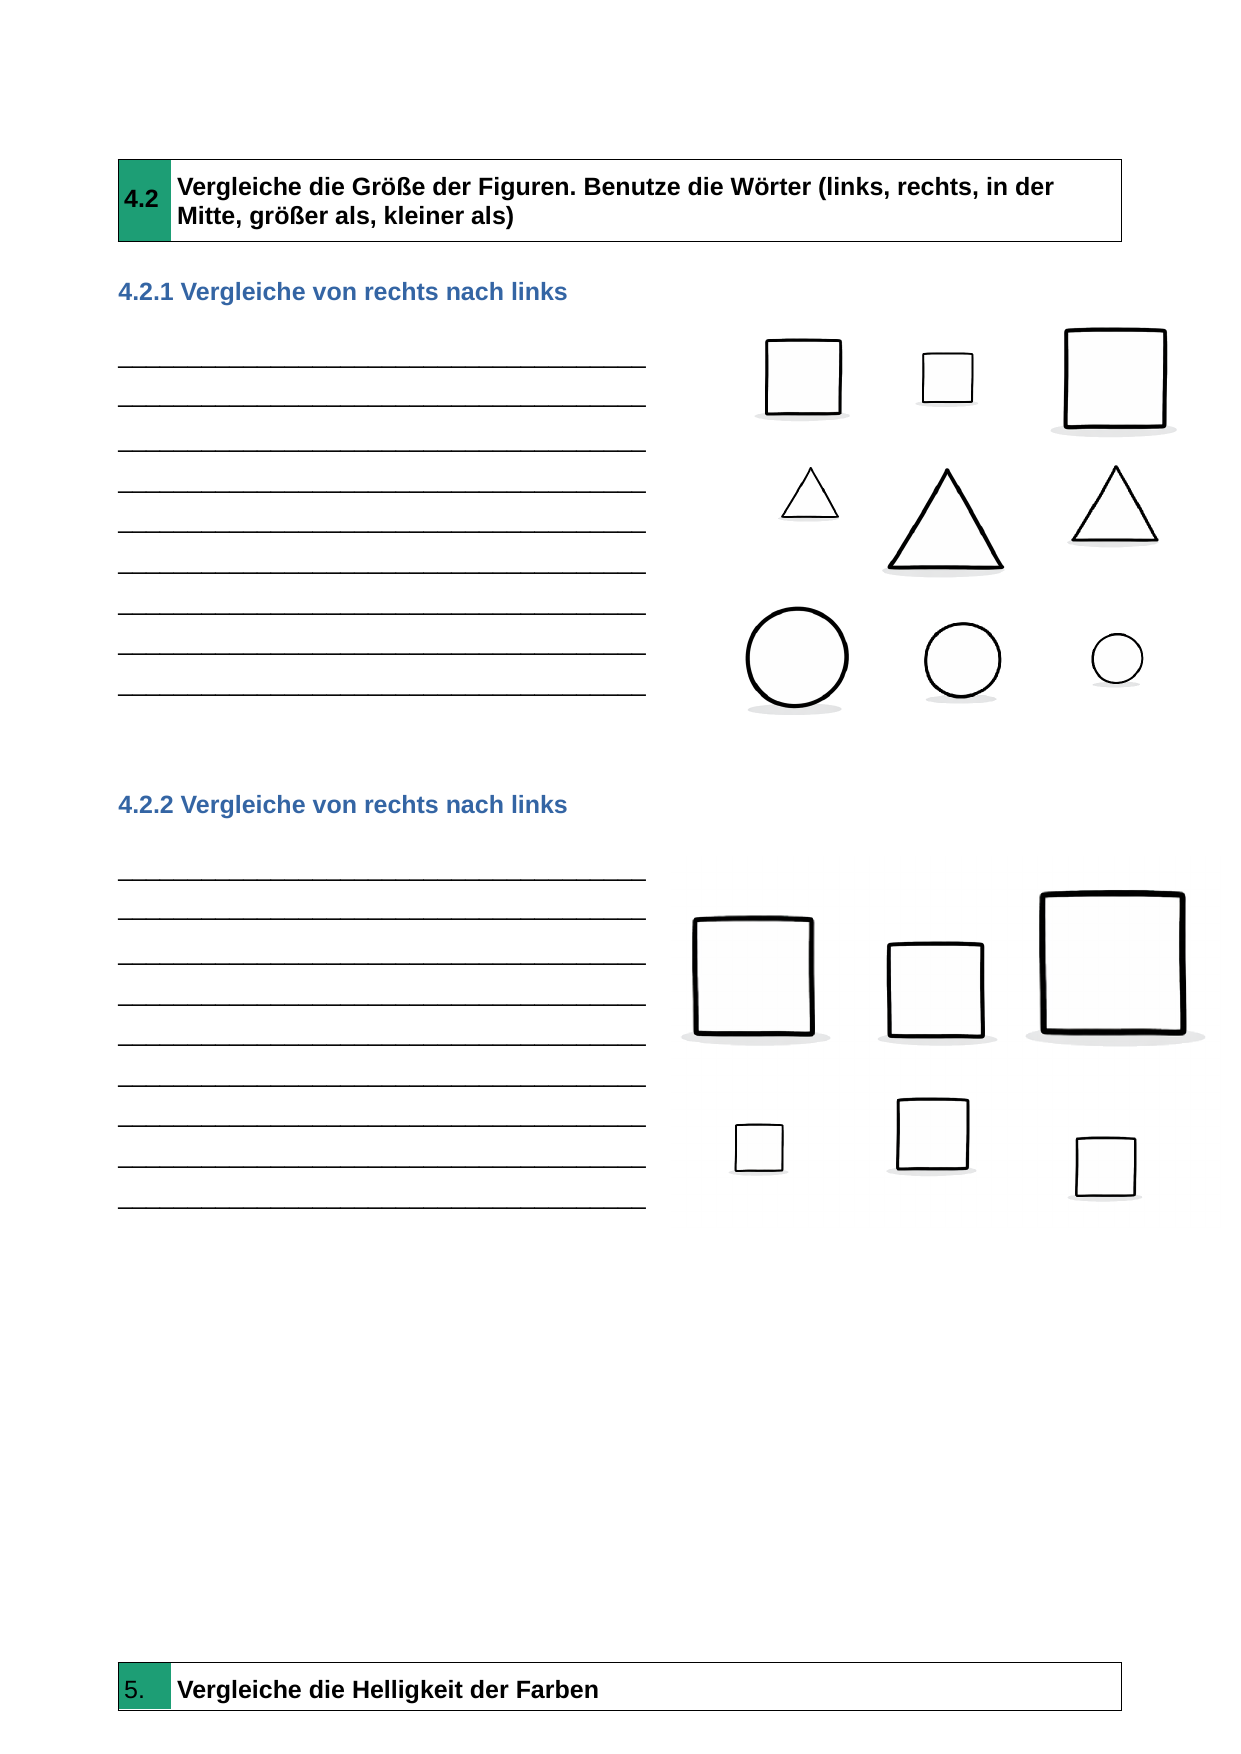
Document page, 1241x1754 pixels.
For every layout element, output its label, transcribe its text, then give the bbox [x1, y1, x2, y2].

text ______________________________________ [118, 465, 666, 493]
text ______________________________________ [118, 668, 666, 697]
text 4.2.2 Vergleiche von rechts nach links [118, 790, 1122, 818]
text ______________________________________ [118, 853, 1122, 882]
text ______________________________________ [118, 1059, 671, 1088]
text ______________________________________ [118, 587, 666, 615]
text ______________________________________ [118, 379, 666, 408]
text ______________________________________ [118, 1099, 671, 1128]
picture [671, 856, 1221, 1228]
text ______________________________________ [118, 340, 666, 369]
picture [666, 287, 1206, 757]
text ______________________________________ [118, 978, 671, 1006]
table_header Vergleiche die Helligkeit der Farben [171, 1663, 1121, 1709]
text ______________________________________ [118, 892, 671, 921]
text 4.2.1 Vergleiche von rechts nach links [118, 277, 1122, 306]
text ______________________________________ [118, 505, 666, 534]
text ______________________________________ [118, 1018, 671, 1047]
table_header 5. [119, 1663, 171, 1709]
text ______________________________________ [118, 546, 666, 575]
text ______________________________________ [118, 937, 671, 966]
table_header 4.2 [119, 160, 171, 241]
text ______________________________________ [118, 424, 666, 453]
text ______________________________________ [118, 1181, 671, 1209]
text ______________________________________ [118, 1140, 671, 1169]
table_header Vergleiche die Größe der Figuren. Benutze die Wörter (links, rechts, in der Mitte, größer als, kleiner als) [171, 160, 1121, 241]
text ______________________________________ [118, 627, 666, 656]
